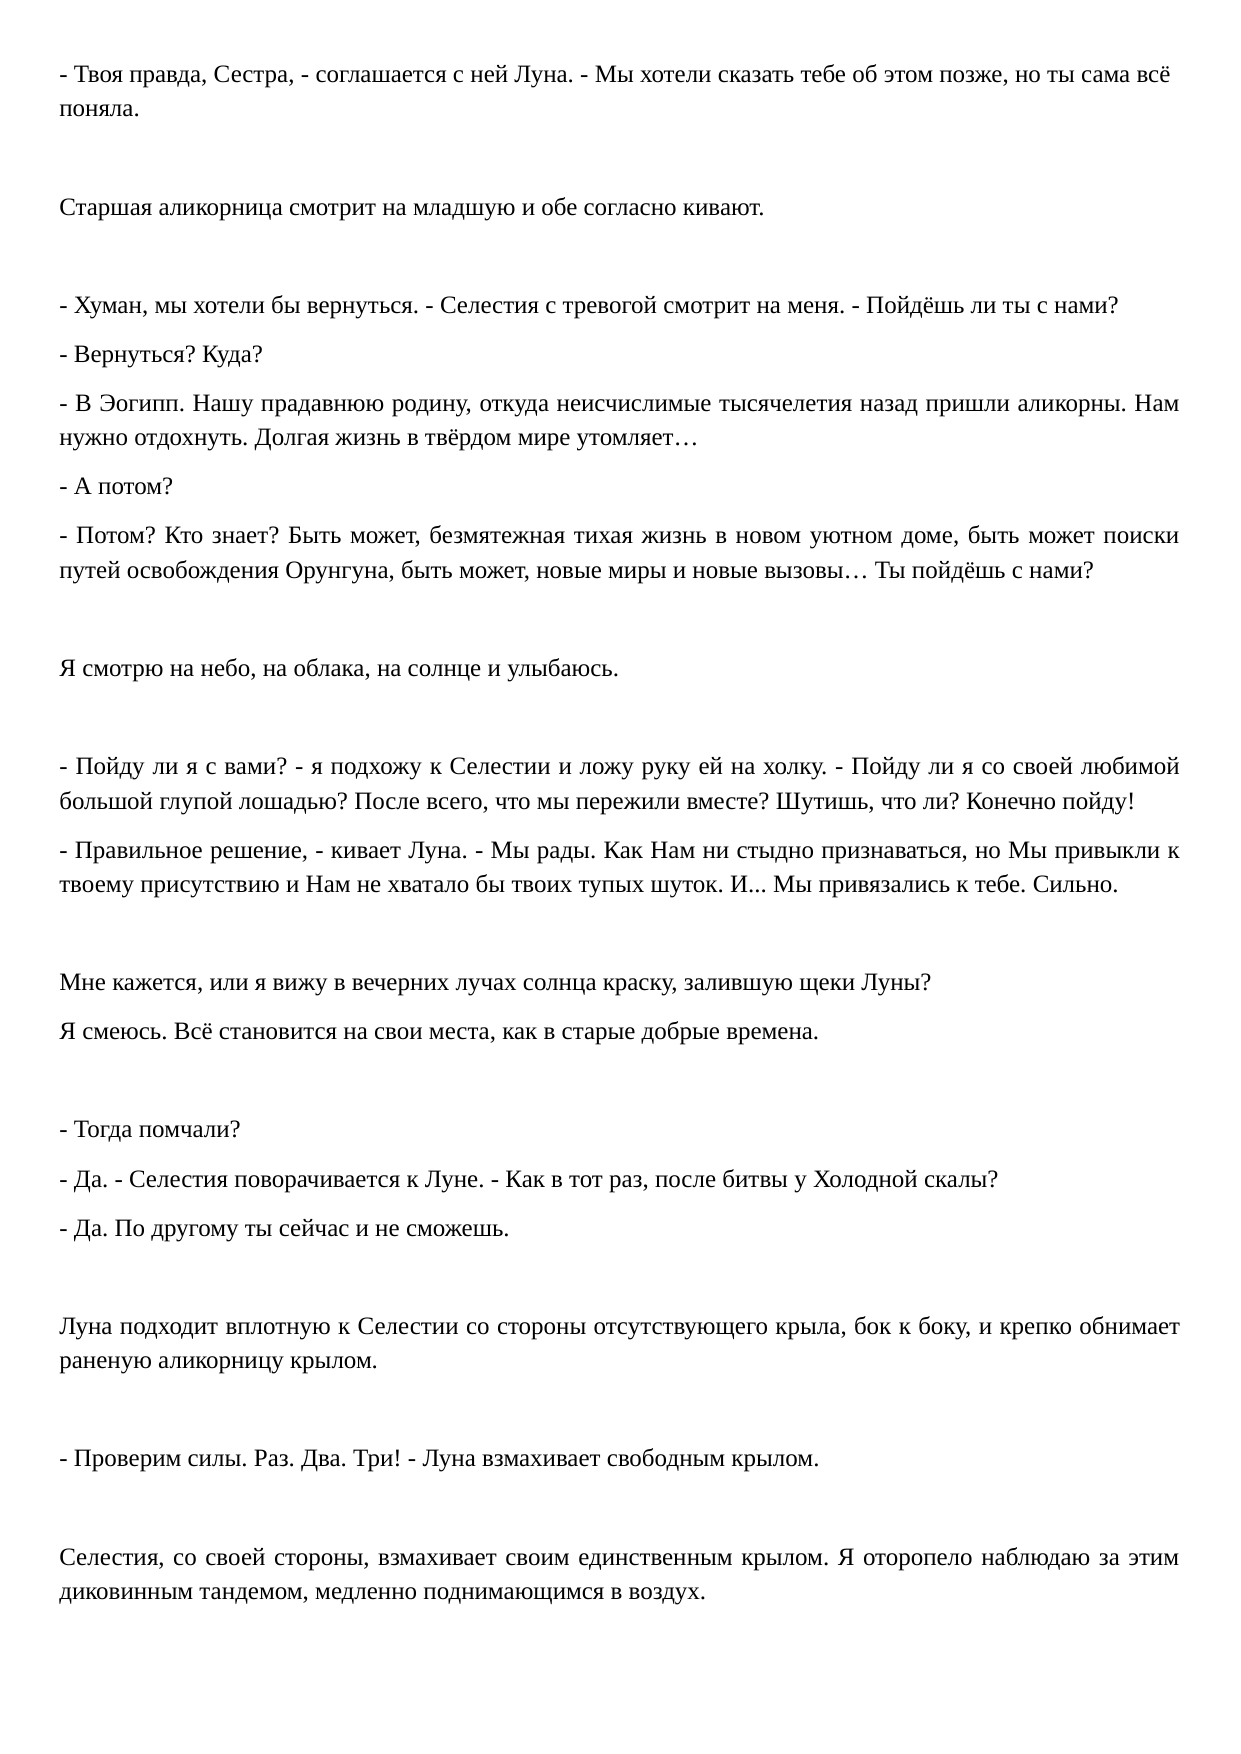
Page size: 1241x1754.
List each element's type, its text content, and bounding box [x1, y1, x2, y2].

text - Пойду ли я с вами? - я подхожу к Селестии и ложу руку ей на холку. - Пойду ли я со своей любимой большой глупой лошадью? После всего, что мы пережили вместе? Шутишь, что ли? Конечно пойду! [59, 751, 1181, 814]
text Селестия, со своей стороны, взмахивает своим единственным крылом. Я оторопело наблюдаю за этим диковинным тандемом, медленно поднимающимся в воздух. [59, 1542, 1181, 1605]
text - Да. - Селестия поворачивается к Луне. - Как в тот раз, после битвы у Холодной скалы? [59, 1164, 1181, 1192]
text - А потом? [59, 471, 1181, 500]
text - В Эогипп. Нашу прадавнюю родину, откуда неисчислимые тысячелетия назад пришли аликорны. Нам нужно отдохнуть. Долгая жизнь в твёрдом мире утомляет… [59, 388, 1181, 451]
text - Проверим силы. Раз. Два. Три! - Луна взмахивает свободным крылом. [59, 1443, 1181, 1472]
text Луна подходит вплотную к Селестии со стороны отсутствующего крыла, бок к боку, и крепко обнимает раненую аликорницу крылом. [59, 1311, 1181, 1374]
text - Твоя правда, Сестра, - соглашается с ней Луна. - Мы хотели сказать тебе об этом позже, но ты сама всё поняла. [59, 59, 1181, 122]
text - Хуман, мы хотели бы вернуться. - Селестия с тревогой смотрит на меня. - Пойдёшь ли ты с нами? [59, 290, 1181, 318]
text - Потом? Кто знает? Быть может, безмятежная тихая жизнь в новом уютном доме, быть может поиски путей освобождения Орунгуна, быть может, новые миры и новые вызовы… Ты пойдёшь с нами? [59, 521, 1181, 584]
text Я смеюсь. Всё становится на свои места, как в старые добрые времена. [59, 1016, 1181, 1045]
text Мне кажется, или я вижу в вечерних лучах солнца краску, залившую щеки Луны? [59, 967, 1181, 996]
text - Да. По другому ты сейчас и не сможешь. [59, 1213, 1181, 1241]
text Я смотрю на небо, на облака, на солнце и улыбаюсь. [59, 653, 1181, 682]
text - Тогда помчали? [59, 1114, 1181, 1143]
text Старшая аликорница смотрит на младшую и обе согласно кивают. [59, 192, 1181, 220]
text - Вернуться? Куда? [59, 339, 1181, 368]
text - Правильное решение, - кивает Луна. - Мы рады. Как Нам ни стыдно признаваться, но Мы привыкли к твоему присутствию и Нам не хватало бы твоих тупых шуток. И... Мы привязались к тебе. Сильно. [59, 835, 1181, 898]
